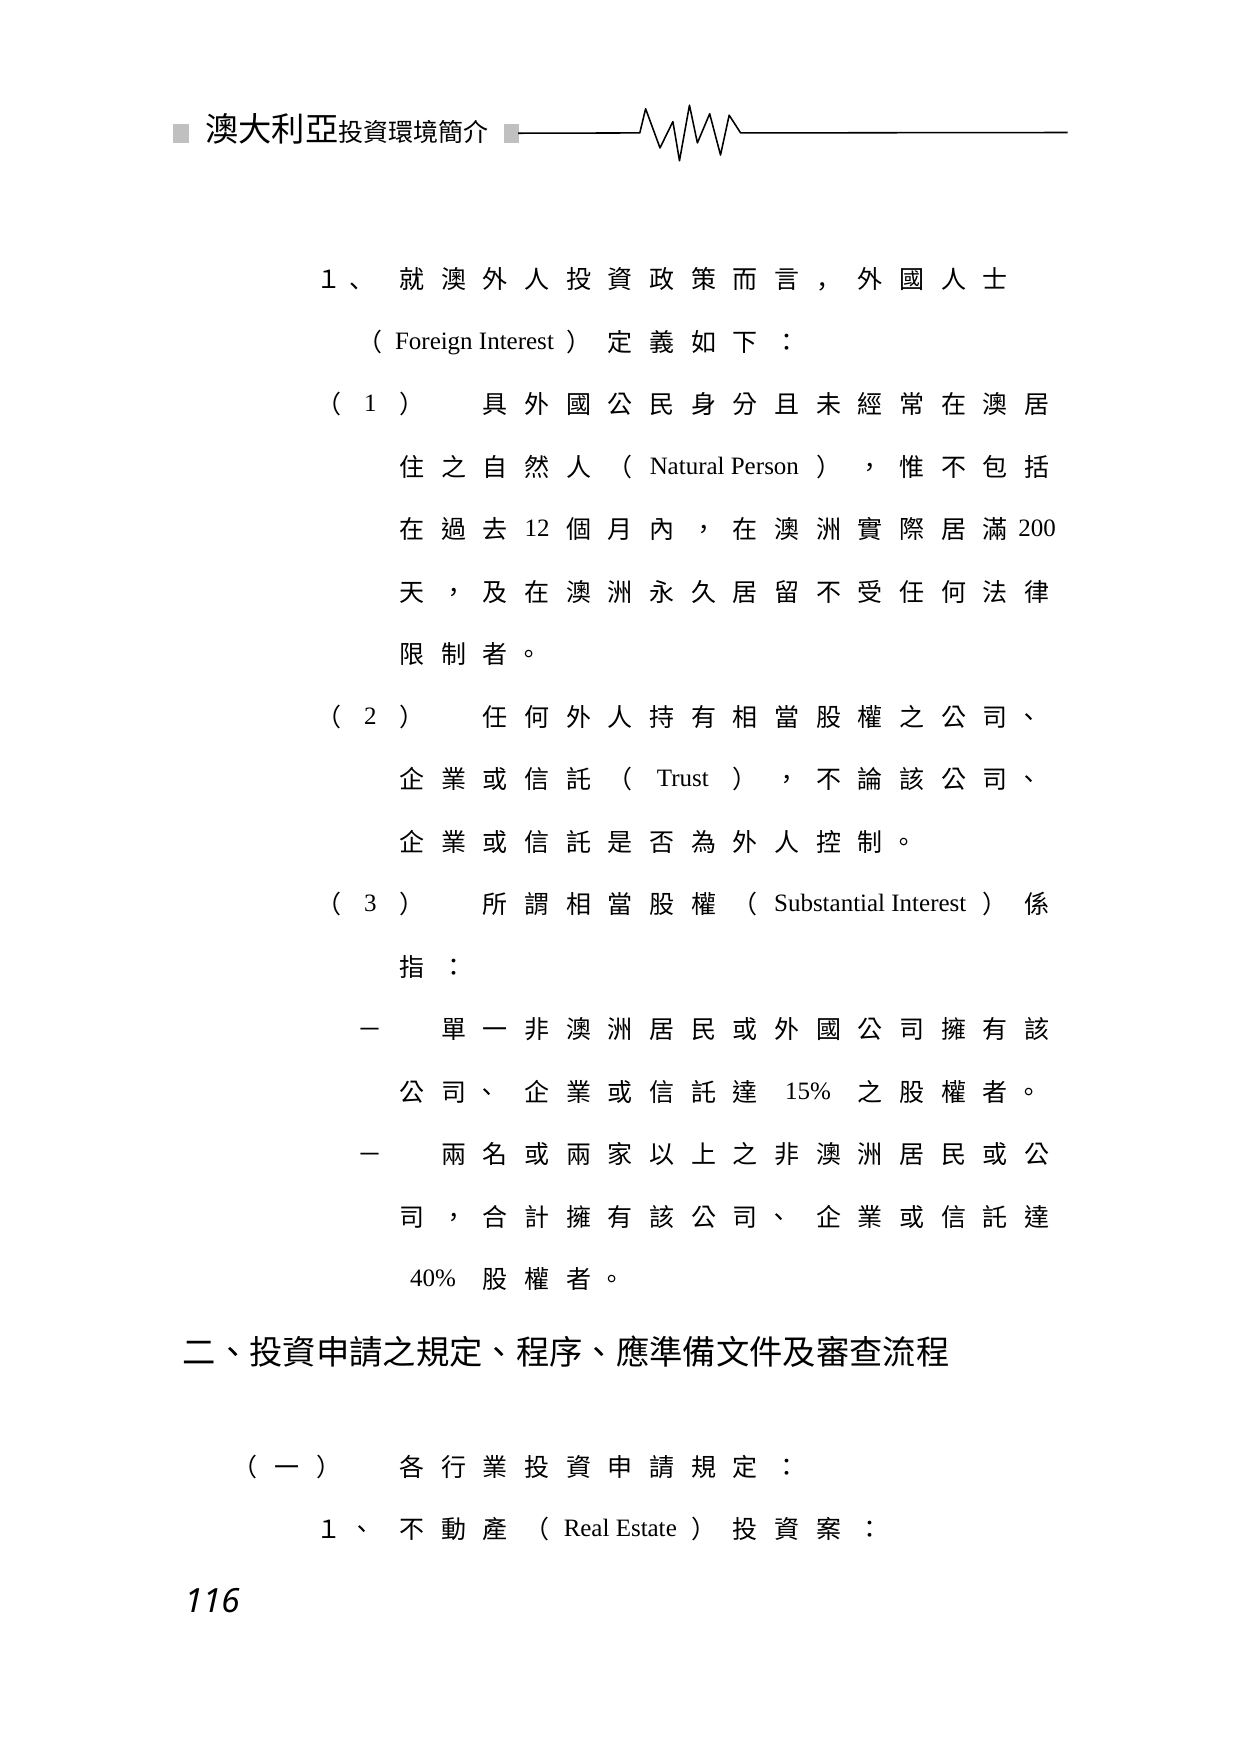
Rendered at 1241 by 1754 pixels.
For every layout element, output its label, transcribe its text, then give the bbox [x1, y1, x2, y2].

text （3） 所謂相當股權（Substantial Interest）係指： [306, 861, 1058, 986]
text １、就澳外人投資政策而言，外國人士（Foreign Interest）定義如下： [281, 236, 1058, 361]
text （一） 各行業投資申請規定： [207, 1424, 1058, 1486]
text （2） 任何外人持有相當股權之公司、企業或信託（Trust），不論該公司、企業或信託是否為外人控制。 [306, 674, 1058, 861]
text － 單一非澳洲居民或外國公司擁有該公司、企業或信託達15%之股權者。 [330, 986, 1058, 1111]
text 二、投資申請之規定、程序、應準備文件及審查流程 [183, 1326, 1058, 1374]
text － 兩名或兩家以上之非澳洲居民或公司，合計擁有該公司、企業或信託達40%股權者。 [330, 1111, 1058, 1299]
text （1） 具外國公民身分且未經常在澳居住之自然人（Natural Person），惟不包括在過去12個月內，在澳洲實際居滿200天，及在澳洲永久居留不受任何法律限制者。 [306, 361, 1058, 674]
text １、不動產（Real Estate）投資案： [281, 1486, 1058, 1549]
